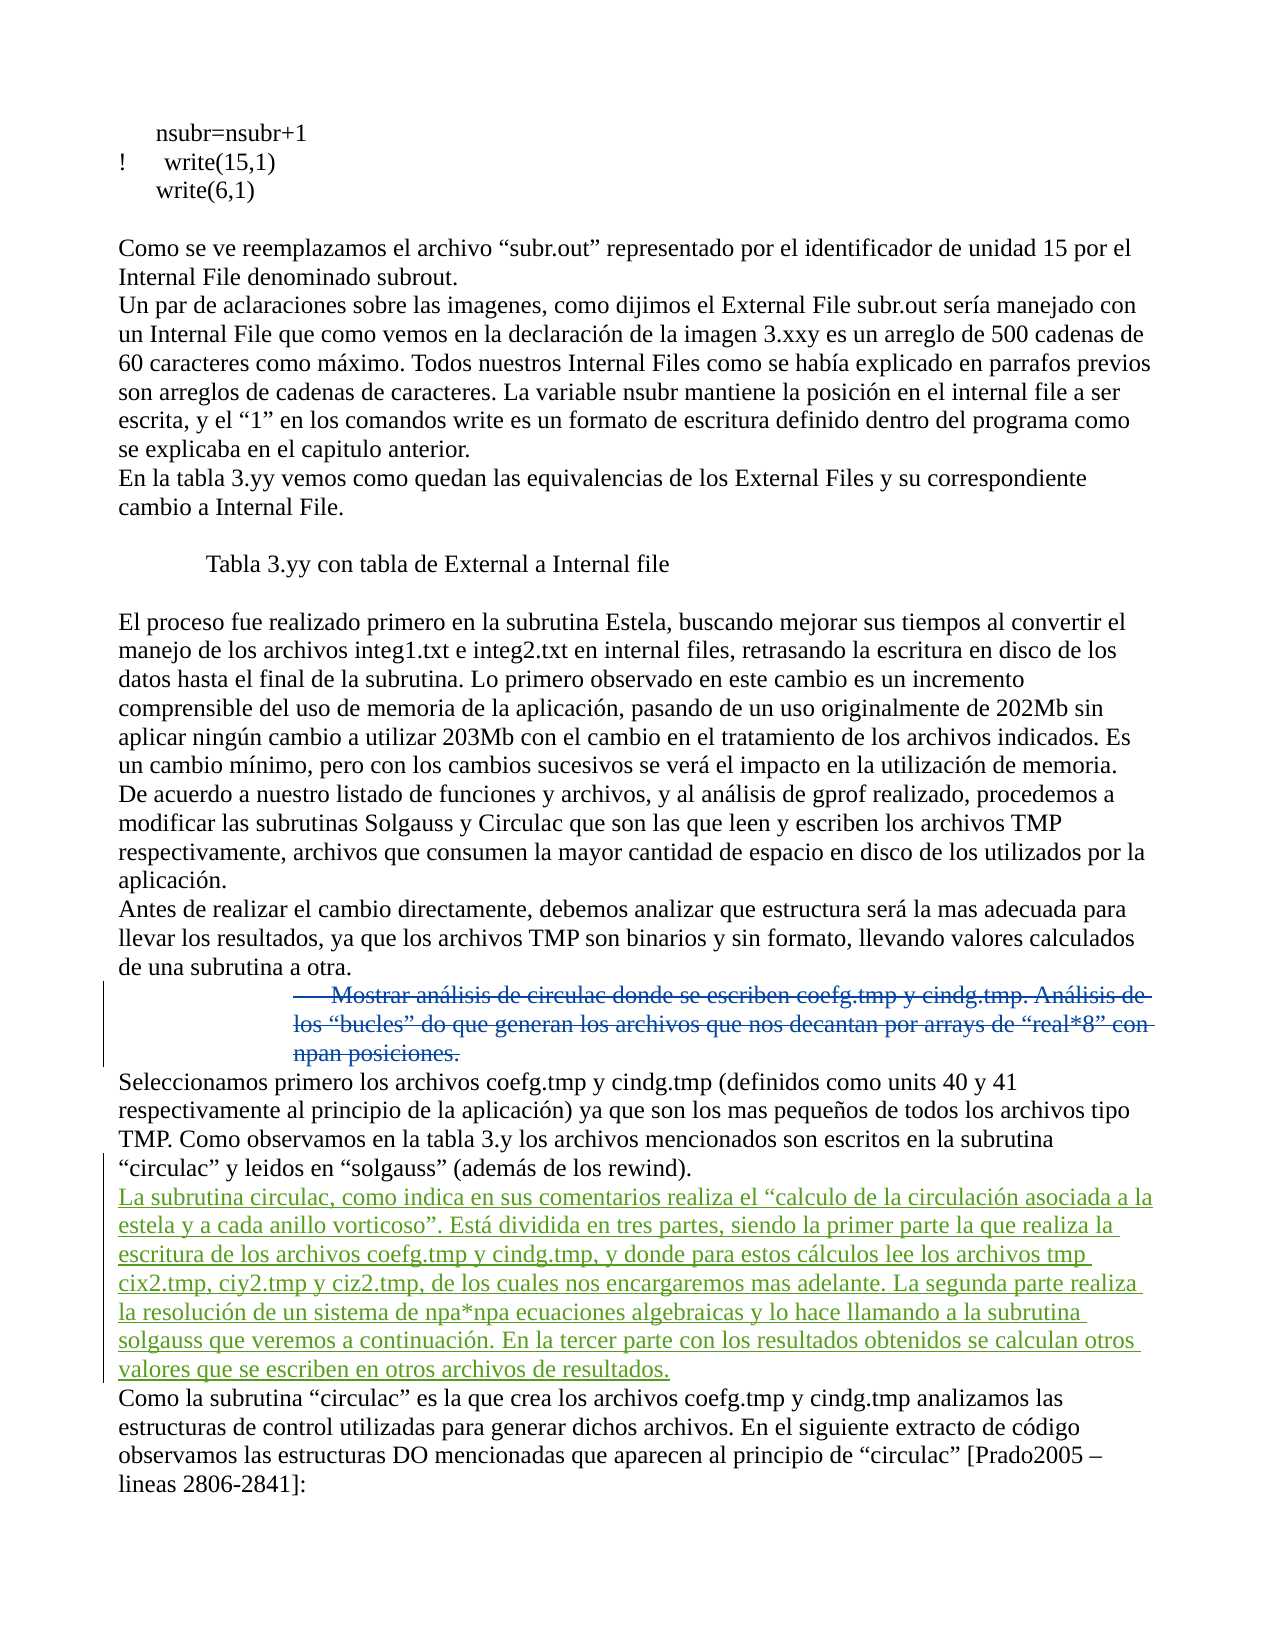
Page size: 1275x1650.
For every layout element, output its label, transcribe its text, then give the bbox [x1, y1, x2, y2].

text write(6,1) [118, 176, 1157, 204]
text Tabla 3.yy con tabla de External a Internal file [118, 549, 1157, 578]
text En la tabla 3.yy vemos como quedan las equivalencias de los External Files y su correspondiente cambio a Internal File. [118, 463, 1157, 521]
text Un par de aclaraciones sobre las imagenes, como dijimos el External File subr.out sería manejado con un Internal File que como vemos en la declaración de la imagen 3.xxy es un arreglo de 500 cadenas de 60 caracteres como máximo. Todos nuestros Internal Files como se había explicado en parrafos previos son arreglos de cadenas de caracteres. La variable nsubr mantiene la posición en el internal file a ser escrita, y el “1” en los comandos write es un formato de escritura definido dentro del programa como se explicaba en el capitulo anterior. [118, 291, 1157, 463]
text El proceso fue realizado primero en la subrutina Estela, buscando mejorar sus tiempos al convertir el manejo de los archivos integ1.txt e integ2.txt en internal files, retrasando la escritura en disco de los datos hasta el final de la subrutina. Lo primero observado en este cambio es un incremento comprensible del uso de memoria de la aplicación, pasando de un uso originalmente de 202Mb sin aplicar ningún cambio a utilizar 203Mb con el cambio en el tratamiento de los archivos indicados. Es un cambio mínimo, pero con los cambios sucesivos se verá el impacto en la utilización de memoria. [118, 607, 1157, 779]
text Como se ve reemplazamos el archivo “subr.out” representado por el identificador de unidad 15 por el Internal File denominado subrout. [118, 233, 1157, 291]
text De acuerdo a nuestro listado de funciones y archivos, y al análisis de gprof realizado, procedemos a modificar las subrutinas Solgauss y Circulac que son las que leen y escriben los archivos TMP respectivamente, archivos que consumen la mayor cantidad de espacio en disco de los utilizados por la aplicación. [118, 779, 1157, 894]
text Seleccionamos primero los archivos coefg.tmp y cindg.tmp (definidos como units 40 y 41 respectivamente al principio de la aplicación) ya que son los mas pequeños de todos los archivos tipo TMP. Como observamos en la tabla 3.y los archivos mencionados son escritos en la subrutina “circulac” y leidos en “solgauss” (además de los rewind). [118, 1067, 1157, 1182]
text ! write(15,1) [118, 147, 1157, 176]
text La subrutina circulac, como indica en sus comentarios realiza el “calculo de la circulación asociada a la estela y a cada anillo vorticoso”. Está dividida en tres partes, siendo la primer parte la que realiza la escritura de los archivos coefg.tmp y cindg.tmp, y donde para estos cálculos lee los archivos tmp cix2.tmp, ciy2.tmp y ciz2.tmp, de los cuales nos encargaremos mas adelante. La segunda parte realiza la resolución de un sistema de npa*npa ecuaciones algebraicas y lo hace llamando a la subrutina solgauss que veremos a continuación. En la tercer parte con los resultados obtenidos se calculan otros valores que se escriben en otros archivos de resultados. [118, 1182, 1157, 1383]
text nsubr=nsubr+1 [118, 118, 1157, 147]
text Antes de realizar el cambio directamente, debemos analizar que estructura será la mas adecuada para llevar los resultados, ya que los archivos TMP son binarios y sin formato, llevando valores calculados de una subrutina a otra. [118, 894, 1157, 981]
text Como la subrutina “circulac” es la que crea los archivos coefg.tmp y cindg.tmp analizamos las estructuras de control utilizadas para generar dichos archivos. En el siguiente extracto de código observamos las estructuras DO mencionadas que aparecen al principio de “circulac” [Prado2005 – lineas 2806-2841]: [118, 1383, 1157, 1498]
